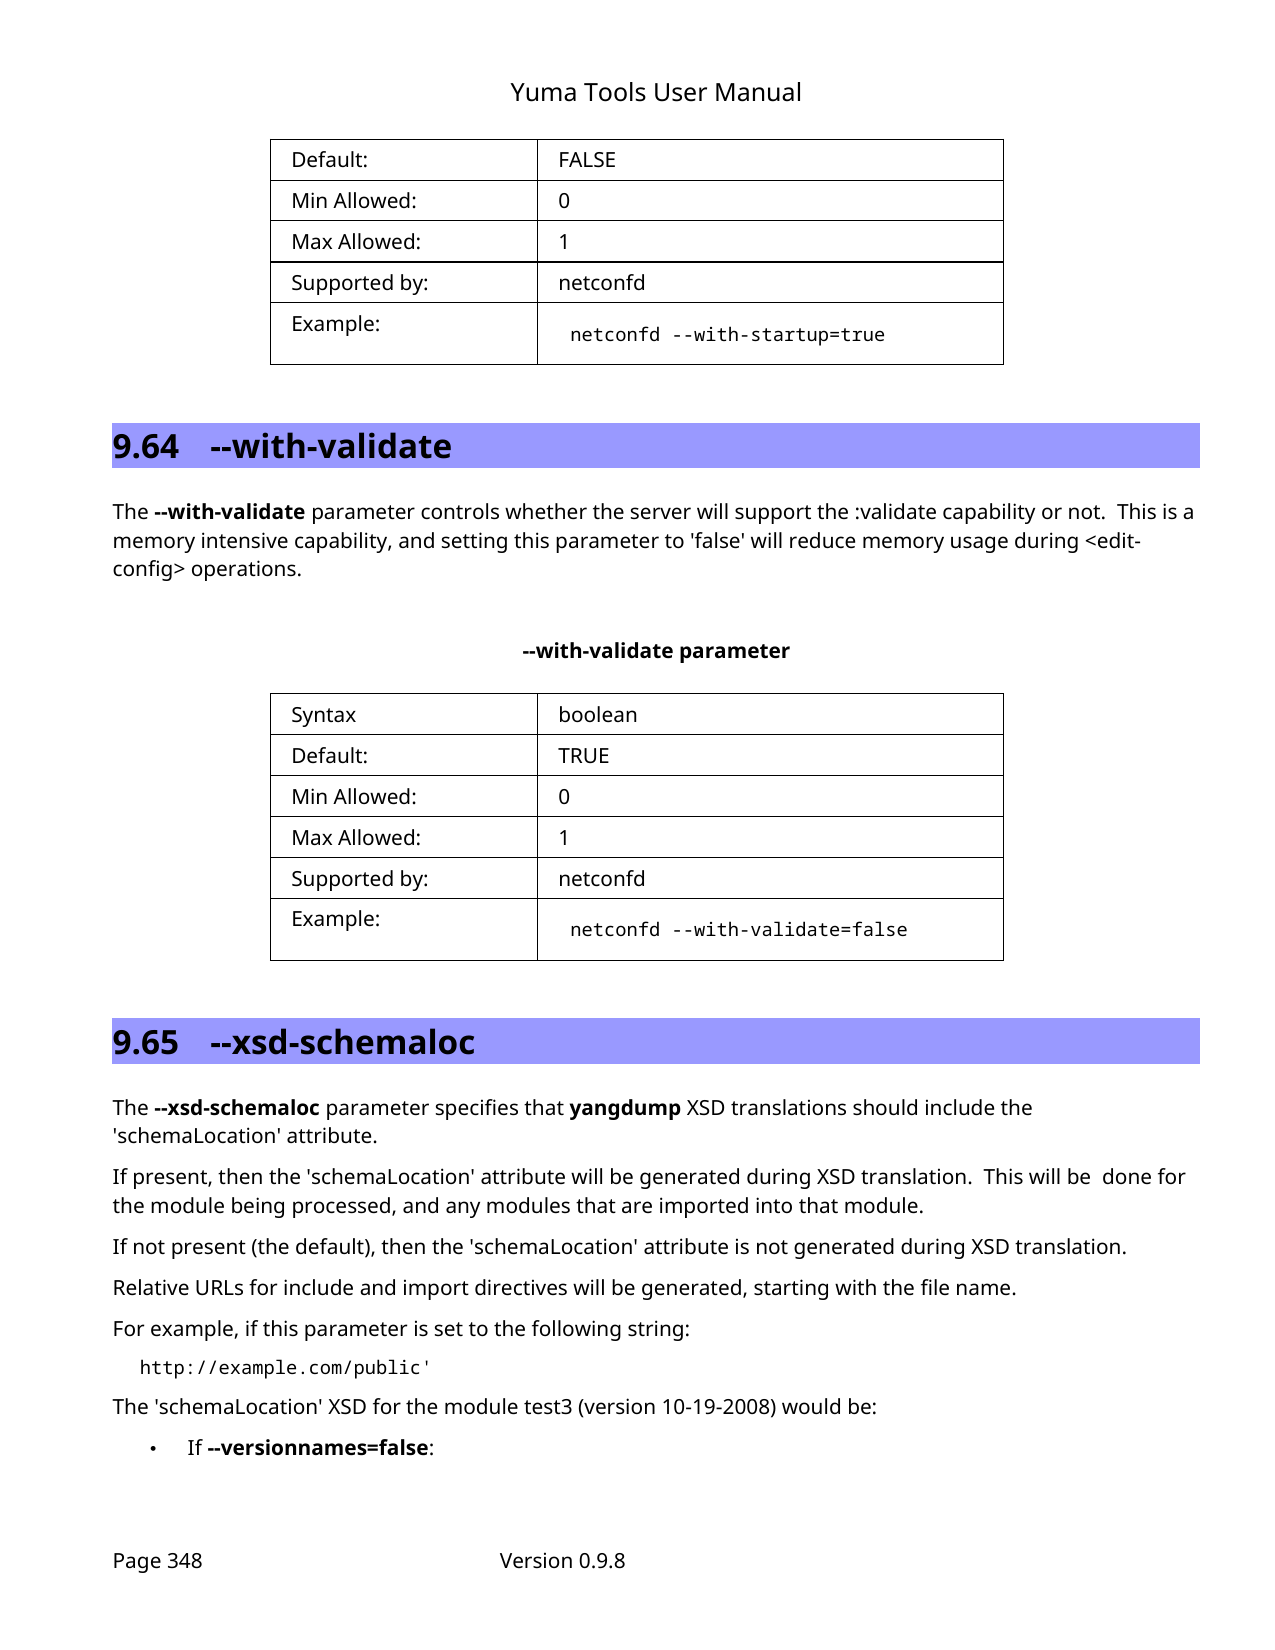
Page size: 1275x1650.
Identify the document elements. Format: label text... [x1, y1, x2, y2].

table_cell Max Allowed: [271, 221, 537, 261]
table_cell Default: [271, 735, 537, 775]
table_cell Example: [271, 899, 537, 960]
table_cell TRUE [538, 735, 1003, 775]
table_header boolean [538, 694, 1003, 734]
list If --versionnames=false: [150, 1433, 1200, 1461]
table_cell Max Allowed: [271, 817, 537, 857]
text http://example.com/public' [139, 1354, 1200, 1380]
table_cell Example: [271, 303, 537, 364]
table_cell Default: [271, 140, 537, 179]
table_header Syntax [271, 694, 537, 734]
table_cell netconfd [538, 858, 1003, 898]
table_cell Supported by: [271, 858, 537, 898]
table_cell 0 [538, 776, 1003, 816]
subtitle --with-validate parameter [127, 636, 1185, 665]
table_cell Supported by: [271, 263, 537, 302]
text If not present (the default), then the 'schemaLocation' attribute is not generated during XSD translation. [112, 1232, 1200, 1260]
table_cell netconfd [538, 263, 1003, 302]
table_cell 1 [538, 221, 1003, 261]
subtitle --xsd-schemaloc [112, 1018, 1200, 1064]
text The --xsd-schemaloc parameter specifies that yangdump XSD translations should include the 'schemaLocation' attribute. [112, 1093, 1200, 1150]
subtitle --with-validate [112, 423, 1200, 468]
table_cell 0 [538, 181, 1003, 220]
table_cell Min Allowed: [271, 181, 537, 220]
table_cell 1 [538, 817, 1003, 857]
text If present, then the 'schemaLocation' attribute will be generated during XSD translation. This will be done for the module being processed, and any modules that are imported into that module. [112, 1162, 1200, 1219]
text The 'schemaLocation' XSD for the module test3 (version 10-19-2008) would be: [112, 1392, 1200, 1421]
text For example, if this parameter is set to the following string: [112, 1314, 1200, 1342]
text The --with-validate parameter controls whether the server will support the :validate capability or not. This is a memory intensive capability, and setting this parameter to 'false' will reduce memory usage during <edit-config> operations. [112, 497, 1200, 583]
table_cell netconfd --with-validate=false [538, 899, 1003, 960]
table_cell netconfd --with-startup=true [538, 303, 1003, 364]
table_cell FALSE [538, 140, 1003, 179]
text Relative URLs for include and import directives will be generated, starting with the file name. [112, 1273, 1200, 1301]
table_cell Min Allowed: [271, 776, 537, 816]
